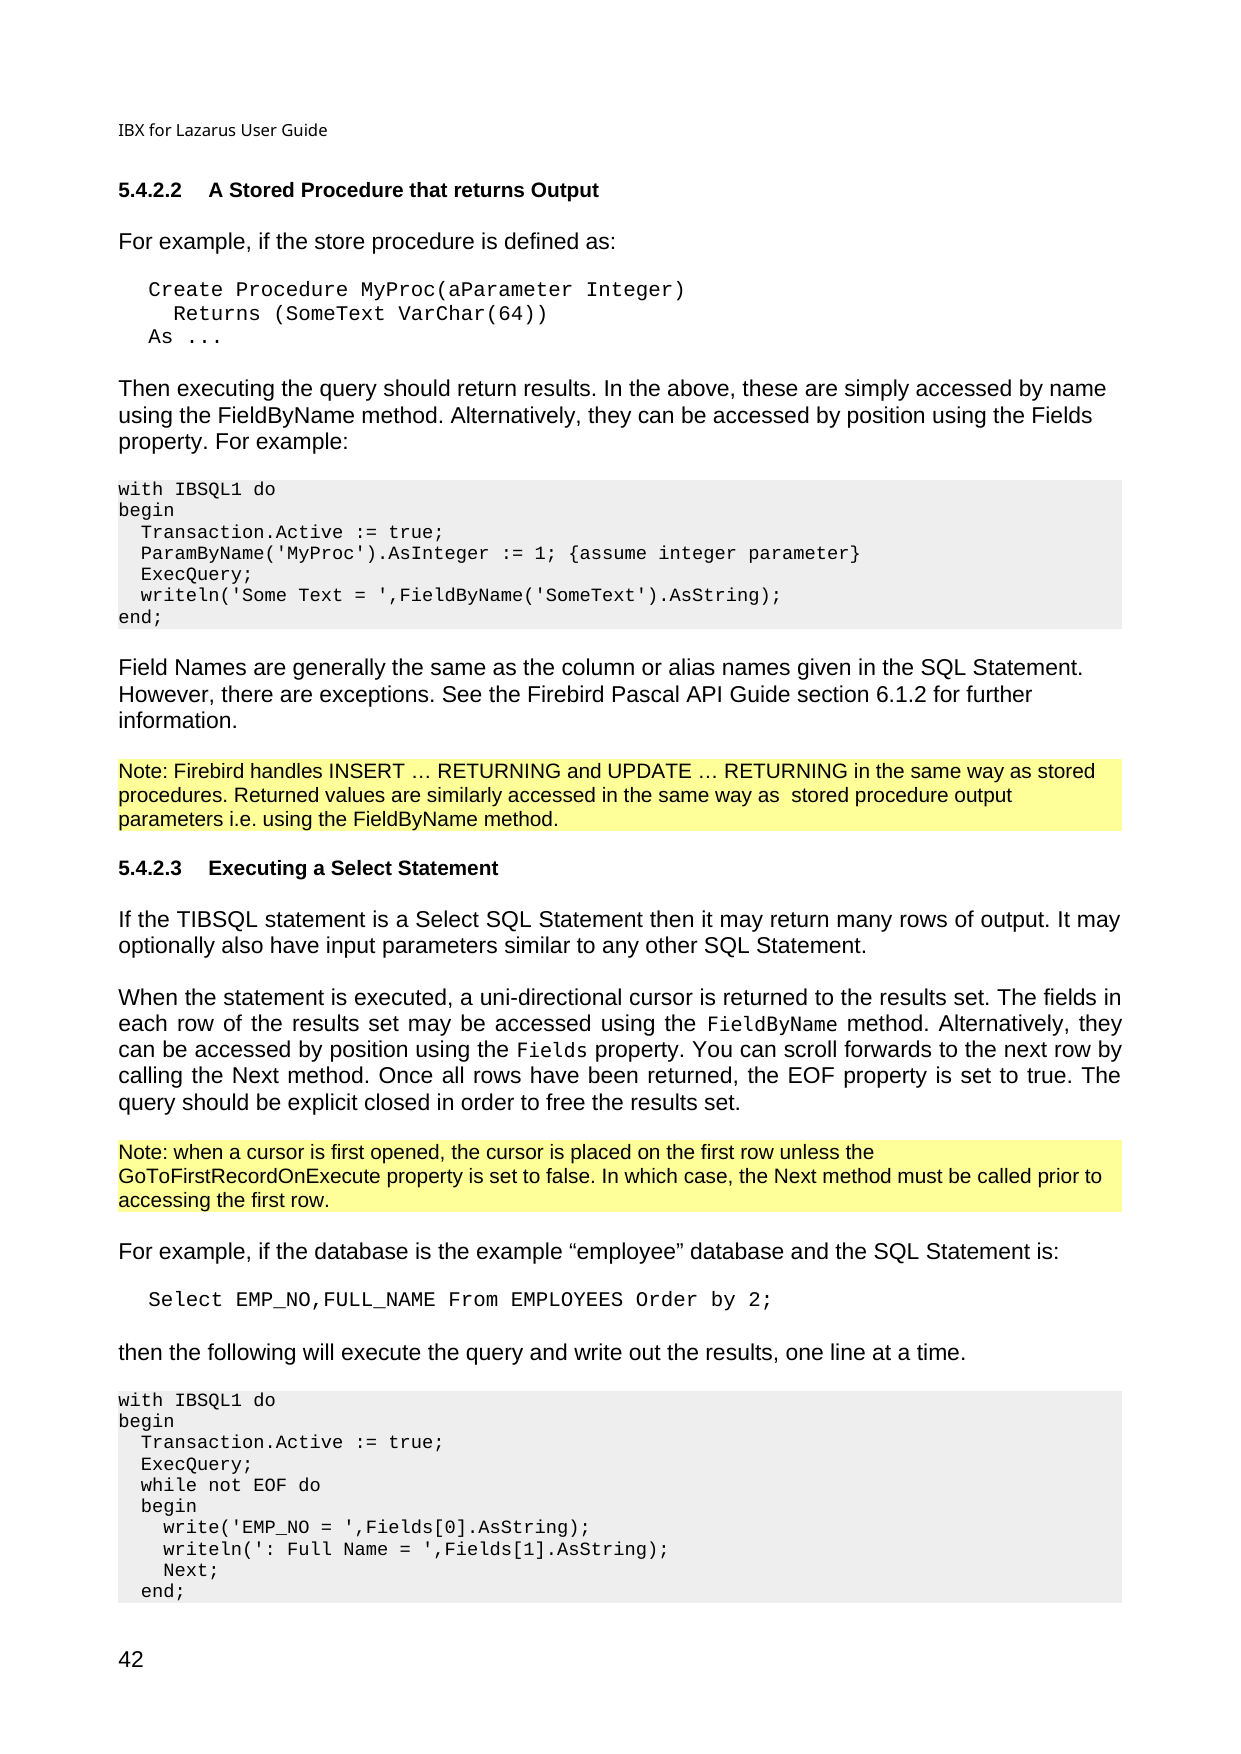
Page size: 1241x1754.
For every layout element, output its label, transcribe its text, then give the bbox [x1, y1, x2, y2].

text begin [118, 501, 1122, 522]
text ParamByName('MyProc').AsInteger := 1; {assume integer parameter} [118, 544, 1122, 565]
text end; [118, 1582, 1122, 1603]
text Transaction.Active := true; [118, 522, 1122, 544]
text ExecQuery; [118, 1454, 1122, 1476]
text with IBSQL1 do [118, 480, 1122, 501]
text Note: Firebird handles INSERT … RETURNING and UPDATE … RETURNING in the same way as stored procedures. Returned values are similarly accessed in the same way as stored procedure output parameters i.e. using the FieldByName method. [118, 759, 1122, 831]
text Select EMP_NO,FULL_NAME From EMPLOYEES Order by 2; [148, 1289, 1122, 1313]
text begin [118, 1497, 1122, 1518]
text Field Names are generally the same as the column or alias names given in the SQL Statement. However, there are exceptions. See the Firebird Pascal API Guide section 6.1.2 for further information. [118, 654, 1122, 733]
text When the statement is executed, a uni-directional cursor is returned to the results set. The fields in each row of the results set may be accessed using the FieldByName method. Alternatively, they can be accessed by position using the Fields property. You can scroll forwards to the next row by calling the Next method. Once all rows have been returned, the EOF property is set to true. The query should be explicit closed in order to free the results set. [118, 983, 1122, 1115]
text while not EOF do [118, 1476, 1122, 1497]
text writeln(': Full Name = ',Fields[1].AsString); [118, 1539, 1122, 1561]
text begin [118, 1412, 1122, 1433]
text end; [118, 607, 1122, 629]
text For example, if the database is the example “employee” database and the SQL Statement is: [118, 1238, 1122, 1264]
text Then executing the query should return results. In the above, these are simply accessed by name using the FieldByName method. Alternatively, they can be accessed by position using the Fields property. For example: [118, 375, 1122, 454]
text Note: when a cursor is first opened, the cursor is placed on the first row unless the GoToFirstRecordOnExecute property is set to false. In which case, the Next method must be called prior to accessing the first row. [118, 1140, 1122, 1212]
text Next; [118, 1561, 1122, 1582]
text with IBSQL1 do [118, 1391, 1122, 1412]
text Returns (SomeText VarChar(64)) [148, 303, 1122, 326]
text then the following will execute the query and write out the results, one line at a time. [118, 1339, 1122, 1365]
text writeln('Some Text = ',FieldByName('SomeText').AsString); [118, 586, 1122, 607]
text write('EMP_NO = ',Fields[0].AsString); [118, 1518, 1122, 1539]
text ExecQuery; [118, 565, 1122, 586]
text As ... [148, 326, 1122, 350]
text Transaction.Active := true; [118, 1433, 1122, 1454]
text If the TIBSQL statement is a Select SQL Statement then it may return many rows of output. It may optionally also have input parameters similar to any other SQL Statement. [118, 906, 1122, 958]
text Create Procedure MyProc(aParameter Integer) [148, 279, 1122, 303]
subtitle Executing a Select Statement [118, 856, 1122, 880]
subtitle A Stored Procedure that returns Output [118, 178, 1122, 202]
text For example, if the store procedure is defined as: [118, 228, 1122, 254]
